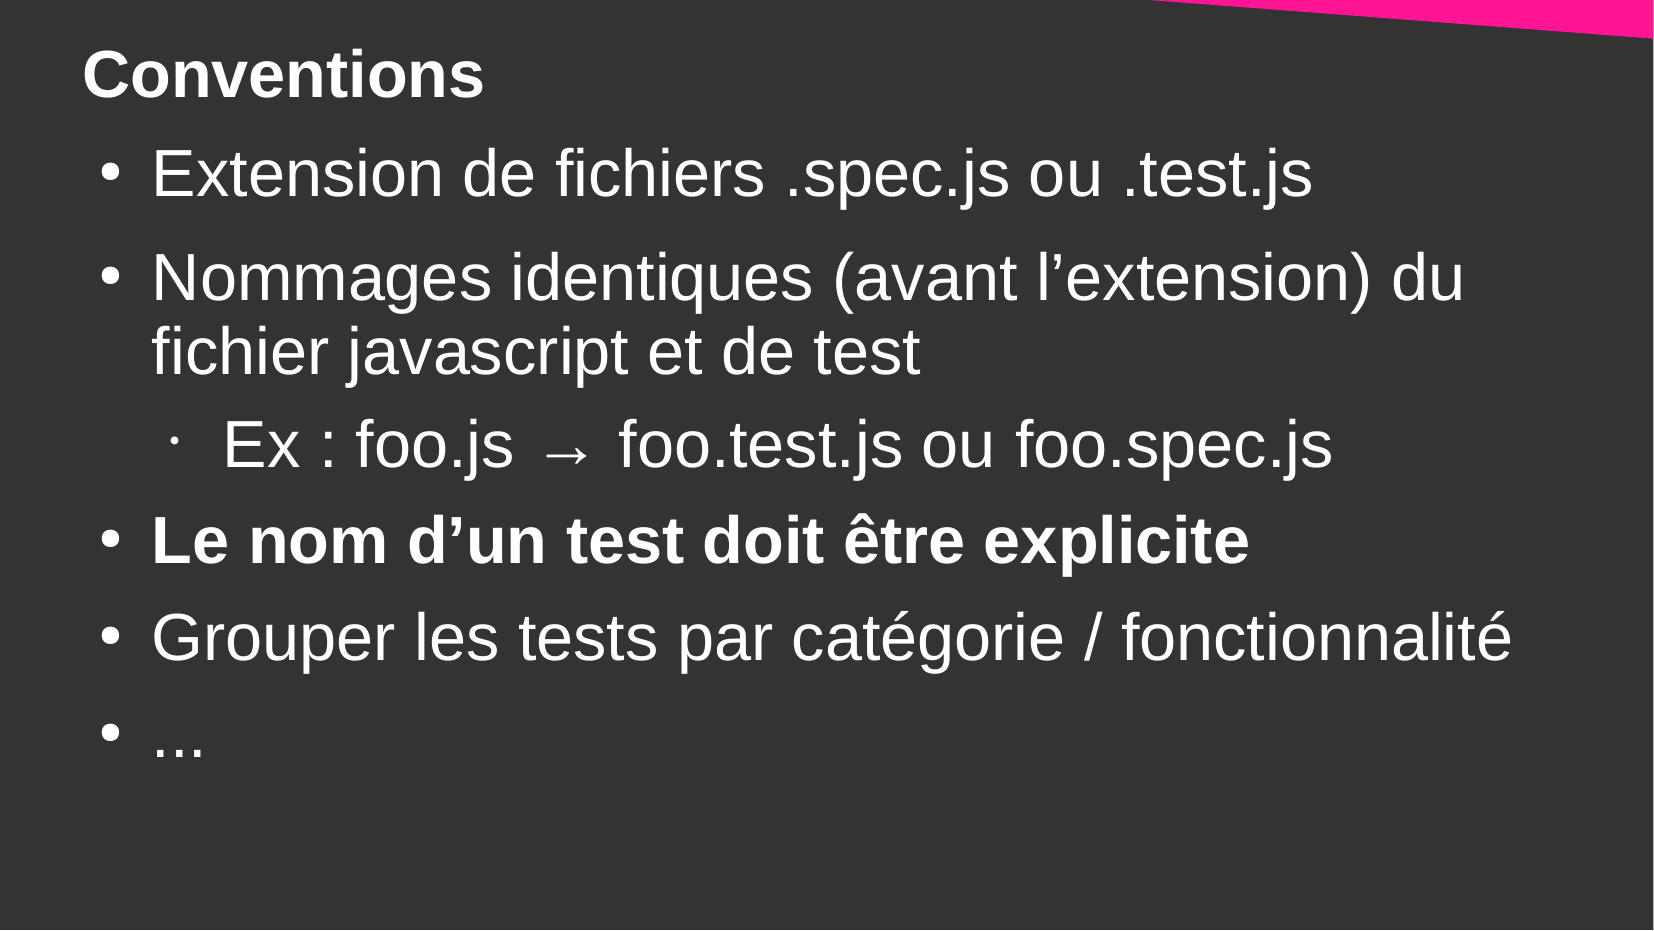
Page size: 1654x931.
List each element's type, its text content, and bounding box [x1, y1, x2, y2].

list Extension de fichiers .spec.js ou .test.js Nommages identiques (avant l’extension) du fichier javascript et de test Ex : foo.js → foo.test.js ou foo.spec.js Le nom d’un test doit être explicite Grouper les tests par catégorie / fonctionnalité ... [80, 135, 1620, 804]
text_box [1148, 0, 1654, 39]
title Conventions [82, 37, 1571, 112]
